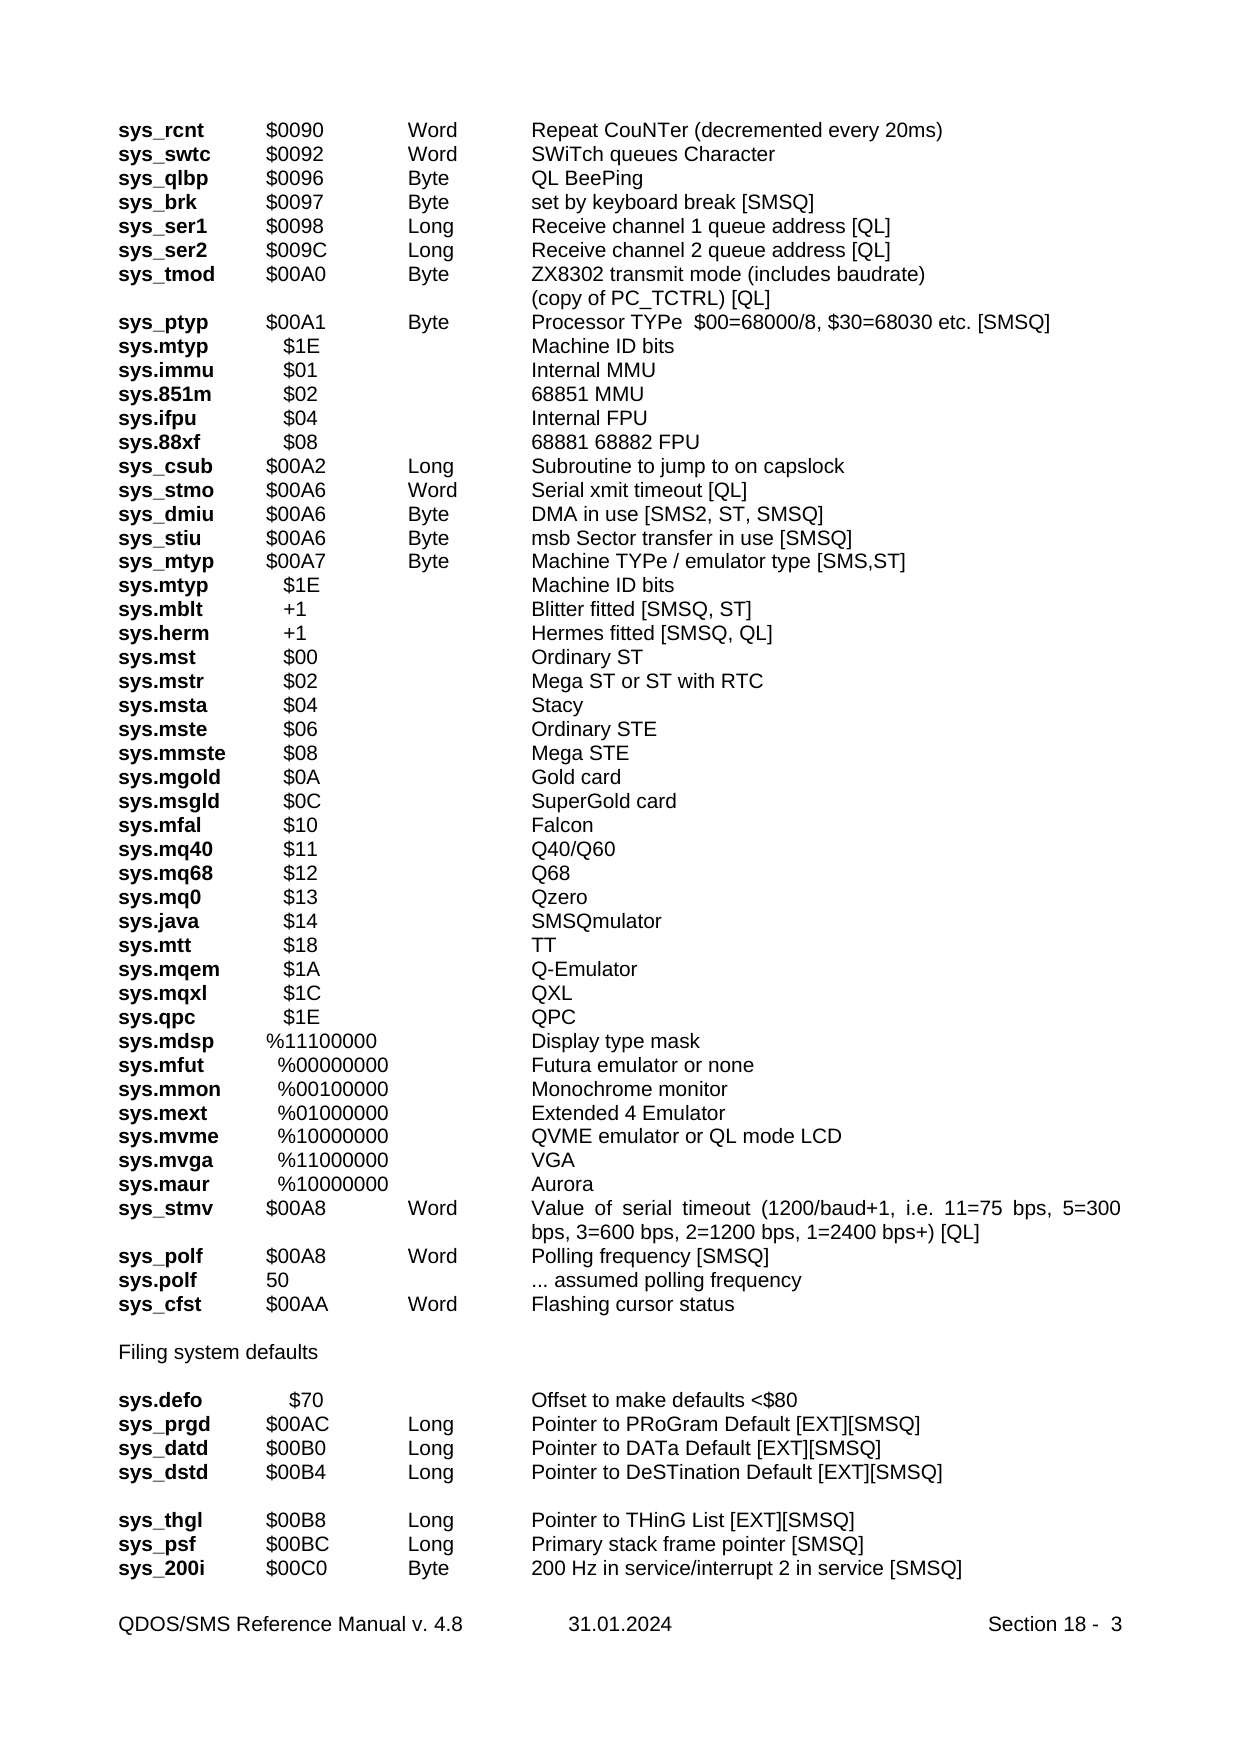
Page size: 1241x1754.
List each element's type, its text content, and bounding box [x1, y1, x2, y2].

table_cell Futura emulator or none [531, 1053, 1122, 1076]
table_cell $04 [266, 406, 408, 429]
table_cell QVME emulator or QL mode LCD [531, 1124, 1122, 1148]
table_cell sys_dstd [118, 1460, 266, 1484]
table_cell [408, 1053, 531, 1076]
table_cell [408, 957, 531, 981]
table_cell $00A7 [266, 549, 408, 573]
table_cell Display type mask [531, 1029, 1122, 1052]
table_cell [266, 1316, 408, 1340]
table_cell sys.mqem [118, 957, 266, 981]
table_cell sys_200i [118, 1556, 266, 1579]
table_cell SuperGold card [531, 789, 1122, 813]
table_cell sys.mq40 [118, 837, 266, 861]
table_cell sys.mstr [118, 669, 266, 693]
table_cell [408, 1172, 531, 1196]
table_cell sys.mq0 [118, 885, 266, 909]
table_cell SMSQmulator [531, 909, 1122, 933]
table_cell %11100000 [266, 1029, 408, 1052]
table_cell Pointer to THinG List [EXT][SMSQ] [531, 1508, 1122, 1532]
table_cell sys_qlbp [118, 166, 266, 190]
table_cell [408, 1340, 531, 1388]
table_cell Byte [408, 549, 531, 573]
table_cell $00A8 [266, 1196, 408, 1244]
table_cell Pointer to DATa Default [EXT][SMSQ] [531, 1436, 1122, 1460]
table_cell Word [408, 1196, 531, 1244]
table_cell Ordinary STE [531, 717, 1122, 741]
table_cell DMA in use [SMS2, ST, SMSQ] [531, 501, 1122, 525]
table_cell %10000000 [266, 1172, 408, 1196]
table_cell [408, 1124, 531, 1148]
table_cell $1E [266, 573, 408, 597]
table_cell [408, 358, 531, 382]
table_cell Byte [408, 190, 531, 214]
table_cell sys.immu [118, 358, 266, 382]
table_cell $18 [266, 933, 408, 957]
table_cell Q-Emulator [531, 957, 1122, 981]
table_cell [408, 597, 531, 621]
table_cell sys.mfut [118, 1053, 266, 1076]
table_cell [408, 621, 531, 645]
table_cell Pointer to PRoGram Default [EXT][SMSQ] [531, 1412, 1122, 1436]
table_cell Monochrome monitor [531, 1076, 1122, 1100]
table_cell Processor TYPe $00=68000/8, $30=68030 etc. [SMSQ] [531, 310, 1122, 334]
table_cell %10000000 [266, 1124, 408, 1148]
table_cell Machine ID bits [531, 573, 1122, 597]
table_cell [408, 1388, 531, 1412]
table_cell sys.mtt [118, 933, 266, 957]
table_cell Byte [408, 1556, 531, 1579]
table_cell sys_tmod [118, 262, 266, 310]
table_cell $00A6 [266, 501, 408, 525]
table_cell Mega ST or ST with RTC [531, 669, 1122, 693]
table_cell sys.88xf [118, 430, 266, 453]
table_cell Gold card [531, 765, 1122, 789]
table_cell Byte [408, 262, 531, 310]
table_cell $1A [266, 957, 408, 981]
table_cell $0096 [266, 166, 408, 190]
table_cell +1 [266, 621, 408, 645]
table_cell Aurora [531, 1172, 1122, 1196]
table_cell sys_ptyp [118, 310, 266, 334]
table_cell sys_polf [118, 1244, 266, 1268]
table_cell [408, 765, 531, 789]
table_cell msb Sector transfer in use [SMSQ] [531, 525, 1122, 549]
table_cell [408, 669, 531, 693]
table_cell Extended 4 Emulator [531, 1100, 1122, 1124]
table_cell [408, 837, 531, 861]
table_cell $02 [266, 382, 408, 406]
table_cell sys_ser2 [118, 238, 266, 262]
table_cell $1E [266, 1005, 408, 1028]
table_cell $00AA [266, 1292, 408, 1316]
table_cell sys.msgld [118, 789, 266, 813]
table_cell $00B0 [266, 1436, 408, 1460]
table_cell sys_cfst [118, 1292, 266, 1316]
table_cell Long [408, 214, 531, 238]
table_cell $0092 [266, 142, 408, 166]
table_cell [408, 382, 531, 406]
table_cell Q40/Q60 [531, 837, 1122, 861]
table_cell Filing system defaults [118, 1340, 408, 1388]
table_cell sys_stmv [118, 1196, 266, 1244]
table_cell sys.mblt [118, 597, 266, 621]
table_cell Long [408, 1508, 531, 1532]
table_cell Long [408, 1532, 531, 1556]
table_cell [408, 1268, 531, 1292]
table_cell $1C [266, 981, 408, 1004]
table_cell $00A1 [266, 310, 408, 334]
table_cell Polling frequency [SMSQ] [531, 1244, 1122, 1268]
table_cell sys_thgl [118, 1508, 266, 1532]
table_cell sys.mext [118, 1100, 266, 1124]
table_cell sys.mst [118, 645, 266, 669]
table_cell sys_brk [118, 190, 266, 214]
table_cell sys.mste [118, 717, 266, 741]
table_cell [408, 885, 531, 909]
table_cell ZX8302 transmit mode (includes baudrate) (copy of PC_TCTRL) [QL] [531, 262, 1122, 310]
table_cell Word [408, 118, 531, 142]
table_cell sys_swtc [118, 142, 266, 166]
table_cell [408, 717, 531, 741]
table_cell Long [408, 1460, 531, 1484]
table_cell %11000000 [266, 1148, 408, 1172]
table_cell sys_stiu [118, 525, 266, 549]
table_cell [408, 334, 531, 358]
table_cell Long [408, 454, 531, 477]
table_cell sys.mdsp [118, 1029, 266, 1052]
table_cell Long [408, 1436, 531, 1460]
table_cell Receive channel 2 queue address [QL] [531, 238, 1122, 262]
table_cell Word [408, 1292, 531, 1316]
table_cell $13 [266, 885, 408, 909]
table_cell [408, 741, 531, 765]
table_cell [408, 981, 531, 1004]
table_cell $00B4 [266, 1460, 408, 1484]
table_cell sys.mmste [118, 741, 266, 765]
table_cell sys_stmo [118, 478, 266, 501]
table_cell sys_mtyp [118, 549, 266, 573]
table_cell sys.msta [118, 693, 266, 717]
table_cell $0098 [266, 214, 408, 238]
table_cell 200 Hz in service/interrupt 2 in service [SMSQ] [531, 1556, 1122, 1579]
table_cell QXL [531, 981, 1122, 1004]
table_cell $00A0 [266, 262, 408, 310]
table_cell Mega STE [531, 741, 1122, 765]
table_cell sys.mqxl [118, 981, 266, 1004]
table_cell Internal FPU [531, 406, 1122, 429]
table_cell Word [408, 142, 531, 166]
table_cell sys.851m [118, 382, 266, 406]
table_cell Word [408, 478, 531, 501]
table_cell $00A8 [266, 1244, 408, 1268]
table_cell $00B8 [266, 1508, 408, 1532]
table_cell $0A [266, 765, 408, 789]
table_cell $00C0 [266, 1556, 408, 1579]
table_cell sys.polf [118, 1268, 266, 1292]
table_cell [408, 645, 531, 669]
table_cell Long [408, 238, 531, 262]
table_cell Receive channel 1 queue address [QL] [531, 214, 1122, 238]
table_cell [408, 573, 531, 597]
table_cell $0090 [266, 118, 408, 142]
table_cell sys_ser1 [118, 214, 266, 238]
table_cell sys_csub [118, 454, 266, 477]
table_cell %00100000 [266, 1076, 408, 1100]
table_cell $00 [266, 645, 408, 669]
table_cell sys_psf [118, 1532, 266, 1556]
table_cell sys.mvme [118, 1124, 266, 1148]
table_cell [408, 1484, 531, 1508]
table_cell $1E [266, 334, 408, 358]
table_cell $009C [266, 238, 408, 262]
table_cell $11 [266, 837, 408, 861]
table_cell TT [531, 933, 1122, 957]
table_cell Qzero [531, 885, 1122, 909]
table_cell sys.maur [118, 1172, 266, 1196]
table_cell sys.ifpu [118, 406, 266, 429]
table_cell $00A2 [266, 454, 408, 477]
table_cell $06 [266, 717, 408, 741]
table_cell [408, 933, 531, 957]
table_cell sys.mtyp [118, 334, 266, 358]
table_cell $01 [266, 358, 408, 382]
table_cell $00BC [266, 1532, 408, 1556]
table_cell Byte [408, 525, 531, 549]
table_cell %00000000 [266, 1053, 408, 1076]
table_cell [408, 406, 531, 429]
table_cell %01000000 [266, 1100, 408, 1124]
table_cell [408, 1148, 531, 1172]
table_cell QPC [531, 1005, 1122, 1028]
table_cell [408, 789, 531, 813]
table_cell sys_rcnt [118, 118, 266, 142]
table_cell QL BeePing [531, 166, 1122, 190]
table_cell Falcon [531, 813, 1122, 837]
table_cell sys_prgd [118, 1412, 266, 1436]
table_cell Byte [408, 310, 531, 334]
table_cell Offset to make defaults <$80 [531, 1388, 1122, 1412]
table_cell [408, 1029, 531, 1052]
table_cell sys.mfal [118, 813, 266, 837]
table_cell Repeat CouNTer (decremented every 20ms) [531, 118, 1122, 142]
table_cell sys.defo [118, 1388, 266, 1412]
table_cell Word [408, 1244, 531, 1268]
table_cell $70 [266, 1388, 408, 1412]
table_cell [408, 909, 531, 933]
table_cell +1 [266, 597, 408, 621]
table_cell Byte [408, 501, 531, 525]
table_cell $08 [266, 430, 408, 453]
table_cell $14 [266, 909, 408, 933]
table_cell $0C [266, 789, 408, 813]
table_cell 50 [266, 1268, 408, 1292]
table_cell Long [408, 1412, 531, 1436]
table_cell $04 [266, 693, 408, 717]
table_cell Flashing cursor status [531, 1292, 1122, 1316]
table_cell Internal MMU [531, 358, 1122, 382]
table_cell ... assumed polling frequency [531, 1268, 1122, 1292]
table_cell sys.java [118, 909, 266, 933]
table_cell VGA [531, 1148, 1122, 1172]
table_cell Serial xmit timeout [QL] [531, 478, 1122, 501]
table_cell $08 [266, 741, 408, 765]
table_cell sys_dmiu [118, 501, 266, 525]
table_cell sys.herm [118, 621, 266, 645]
table_cell sys_datd [118, 1436, 266, 1460]
table_cell [266, 1484, 408, 1508]
table_cell $00A6 [266, 525, 408, 549]
table_cell Stacy [531, 693, 1122, 717]
table_cell Byte [408, 166, 531, 190]
table_cell $0097 [266, 190, 408, 214]
table_cell sys.qpc [118, 1005, 266, 1028]
table_cell $00A6 [266, 478, 408, 501]
table_cell $02 [266, 669, 408, 693]
table_cell Value of serial timeout (1200/baud+1, i.e. 11=75 bps, 5=300 bps, 3=600 bps, 2=1200 bps, 1=2400 bps+) [QL] [531, 1196, 1122, 1244]
table_cell [408, 1316, 531, 1340]
table_cell $10 [266, 813, 408, 837]
table_cell [118, 1484, 266, 1508]
table_cell $00AC [266, 1412, 408, 1436]
table_cell [531, 1340, 1122, 1388]
table_cell SWiTch queues Character [531, 142, 1122, 166]
table_cell [408, 1005, 531, 1028]
table_cell sys.mgold [118, 765, 266, 789]
table_cell Subroutine to jump to on capslock [531, 454, 1122, 477]
table_cell Hermes fitted [SMSQ, QL] [531, 621, 1122, 645]
table_cell Machine ID bits [531, 334, 1122, 358]
table_cell [531, 1316, 1122, 1340]
table_cell Blitter fitted [SMSQ, ST] [531, 597, 1122, 621]
table_cell [408, 1100, 531, 1124]
table_cell [408, 813, 531, 837]
table_cell [531, 1484, 1122, 1508]
table_cell sys.mq68 [118, 861, 266, 885]
table_cell Q68 [531, 861, 1122, 885]
table_cell 68851 MMU [531, 382, 1122, 406]
table_cell set by keyboard break [SMSQ] [531, 190, 1122, 214]
table_cell sys.mmon [118, 1076, 266, 1100]
table_cell Ordinary ST [531, 645, 1122, 669]
table_cell [408, 693, 531, 717]
table_cell Pointer to DeSTination Default [EXT][SMSQ] [531, 1460, 1122, 1484]
table_cell [408, 861, 531, 885]
table_cell [118, 1316, 266, 1340]
table_cell Machine TYPe / emulator type [SMS,ST] [531, 549, 1122, 573]
table_cell sys.mvga [118, 1148, 266, 1172]
table_cell Primary stack frame pointer [SMSQ] [531, 1532, 1122, 1556]
table_cell [408, 430, 531, 453]
table_cell [408, 1076, 531, 1100]
table_cell 68881 68882 FPU [531, 430, 1122, 453]
table_cell $12 [266, 861, 408, 885]
table_cell sys.mtyp [118, 573, 266, 597]
